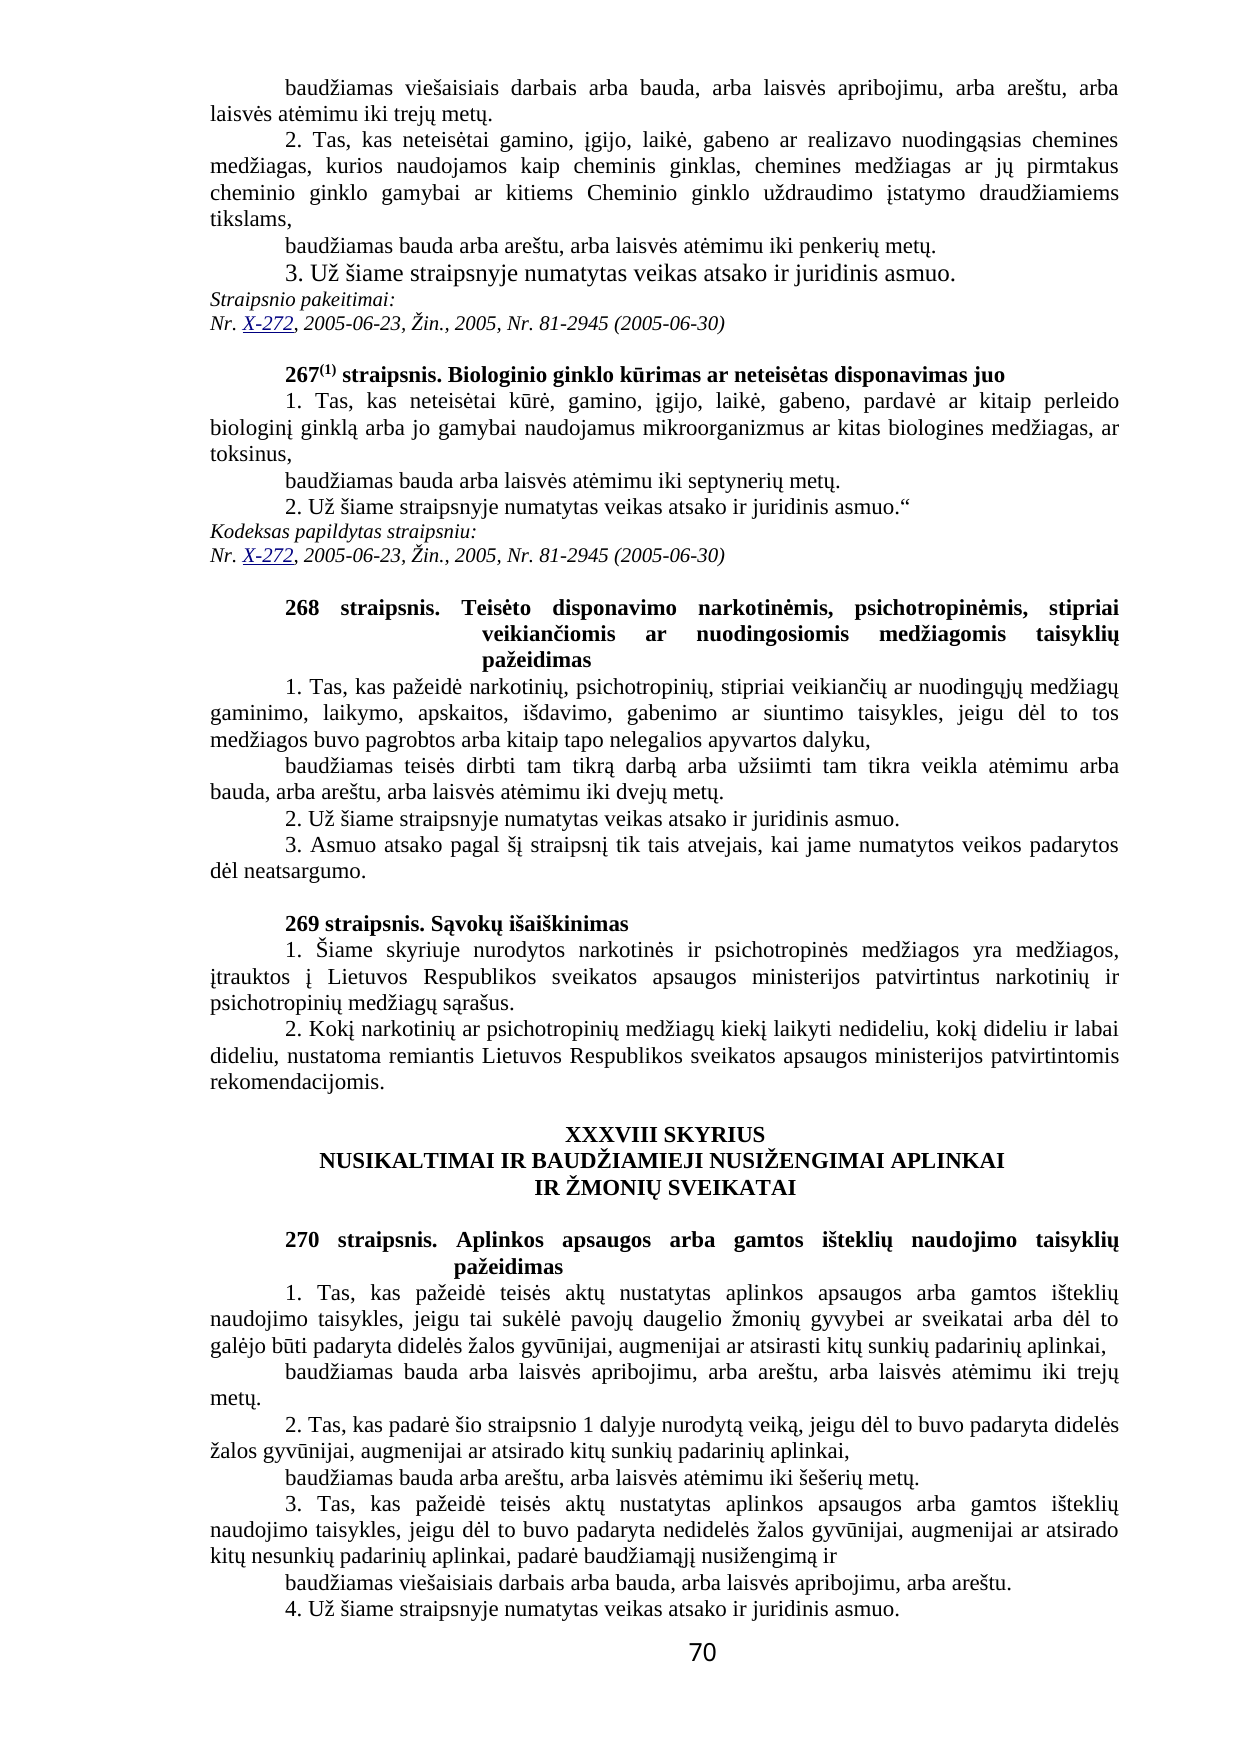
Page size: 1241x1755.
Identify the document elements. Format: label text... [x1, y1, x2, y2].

subtitle XXXVIII SKYRIUS [210, 1121, 1120, 1147]
text 267(1) straipsnis. Biologinio ginklo kūrimas ar neteisėtas disponavimas juo [210, 361, 1120, 388]
text 2. Tas, kas padarė šio straipsnio 1 dalyje nurodytą veiką, jeigu dėl to buvo padaryta didelės žalos gyvūnijai, augmenijai ar atsirado kitų sunkių padarinių aplinkai, [210, 1411, 1120, 1463]
text Nr. X-272, 2005-06-23, Žin., 2005, Nr. 81-2945 (2005-06-30) [210, 543, 1120, 567]
text 3. Už šiame straipsnyje numatytas veikas atsako ir juridinis asmuo. [210, 258, 1120, 287]
text Nr. X-272, 2005-06-23, Žin., 2005, Nr. 81-2945 (2005-06-30) [210, 311, 1120, 335]
text 1. Tas, kas pažeidė teisės aktų nustatytas aplinkos apsaugos arba gamtos išteklių naudojimo taisykles, jeigu tai sukėlė pavojų daugelio žmonių gyvybei ar sveikatai arba dėl to galėjo būti padaryta didelės žalos gyvūnijai, augmenijai ar atsirasti kitų sunkių padarinių aplinkai, [210, 1279, 1120, 1358]
text 4. Už šiame straipsnyje numatytas veikas atsako ir juridinis asmuo. [210, 1595, 1120, 1622]
text baudžiamas teisės dirbti tam tikrą darbą arba užsiimti tam tikra veikla atėmimu arba bauda, arba areštu, arba laisvės atėmimu iki dvejų metų. [210, 752, 1120, 805]
text 2. Tas, kas neteisėtai gamino, įgijo, laikė, gabeno ar realizavo nuodingąsias chemines medžiagas, kurios naudojamos kaip cheminis ginklas, chemines medžiagas ar jų pirmtakus cheminio ginklo gamybai ar kitiems Cheminio ginklo uždraudimo įstatymo draudžiamiems tikslams, [210, 126, 1120, 232]
text baudžiamas bauda arba laisvės apribojimu, arba areštu, arba laisvės atėmimu iki trejų metų. [210, 1358, 1120, 1411]
text 2. Už šiame straipsnyje numatytas veikas atsako ir juridinis asmuo.“ [210, 493, 1120, 519]
text 1. Tas, kas neteisėtai kūrė, gamino, įgijo, laikė, gabeno, pardavė ar kitaip perleido biologinį ginklą arba jo gamybai naudojamus mikroorganizmus ar kitas biologines medžiagas, ar toksinus, [210, 388, 1120, 467]
text 3. Tas, kas pažeidė teisės aktų nustatytas aplinkos apsaugos arba gamtos išteklių naudojimo taisykles, jeigu dėl to buvo padaryta nedidelės žalos gyvūnijai, augmenijai ar atsirado kitų nesunkių padarinių aplinkai, padarė baudžiamąjį nusižengimą ir [210, 1490, 1120, 1569]
text baudžiamas viešaisiais darbais arba bauda, arba laisvės apribojimu, arba areštu, arba laisvės atėmimu iki trejų metų. [210, 73, 1120, 126]
text baudžiamas viešaisiais darbais arba bauda, arba laisvės apribojimu, arba areštu. [210, 1569, 1120, 1595]
text Straipsnio pakeitimai: [210, 287, 1120, 311]
text baudžiamas bauda arba laisvės atėmimu iki septynerių metų. [210, 467, 1120, 493]
text 3. Asmuo atsako pagal šį straipsnį tik tais atvejais, kai jame numatytos veikos padarytos dėl neatsargumo. [210, 831, 1120, 884]
text NUSIKALTIMAI IR BAUDŽIAMIEJI NUSIŽENGIMAI APLINKAI IR ŽMONIŲ SVEIKATAI [210, 1147, 1120, 1200]
text baudžiamas bauda arba areštu, arba laisvės atėmimu iki penkerių metų. [210, 232, 1120, 258]
text Kodeksas papildytas straipsniu: [210, 519, 1120, 543]
text 270 straipsnis. Aplinkos apsaugos arba gamtos išteklių naudojimo taisyklių pažeidimas [285, 1226, 1120, 1279]
text 1. Tas, kas pažeidė narkotinių, psichotropinių, stipriai veikiančių ar nuodingųjų medžiagų gaminimo, laikymo, apskaitos, išdavimo, gabenimo ar siuntimo taisykles, jeigu dėl to tos medžiagos buvo pagrobtos arba kitaip tapo nelegalios apyvartos dalyku, [210, 673, 1120, 752]
text 1. Šiame skyriuje nurodytos narkotinės ir psichotropinės medžiagos yra medžiagos, įtrauktos į Lietuvos Respublikos sveikatos apsaugos ministerijos patvirtintus narkotinių ir psichotropinių medžiagų sąrašus. [210, 936, 1120, 1016]
text 2. Kokį narkotinių ar psichotropinių medžiagų kiekį laikyti nedideliu, kokį dideliu ir labai dideliu, nustatoma remiantis Lietuvos Respublikos sveikatos apsaugos ministerijos patvirtintomis rekomendacijomis. [210, 1016, 1120, 1094]
text 268 straipsnis. Teisėto disponavimo narkotinėmis, psichotropinėmis, stipriai veikiančiomis ar nuodingosiomis medžiagomis taisyklių pažeidimas [285, 594, 1120, 673]
text baudžiamas bauda arba areštu, arba laisvės atėmimu iki šešerių metų. [210, 1463, 1120, 1490]
text 269 straipsnis. Sąvokų išaiškinimas [210, 910, 1120, 936]
text 2. Už šiame straipsnyje numatytas veikas atsako ir juridinis asmuo. [210, 805, 1120, 831]
